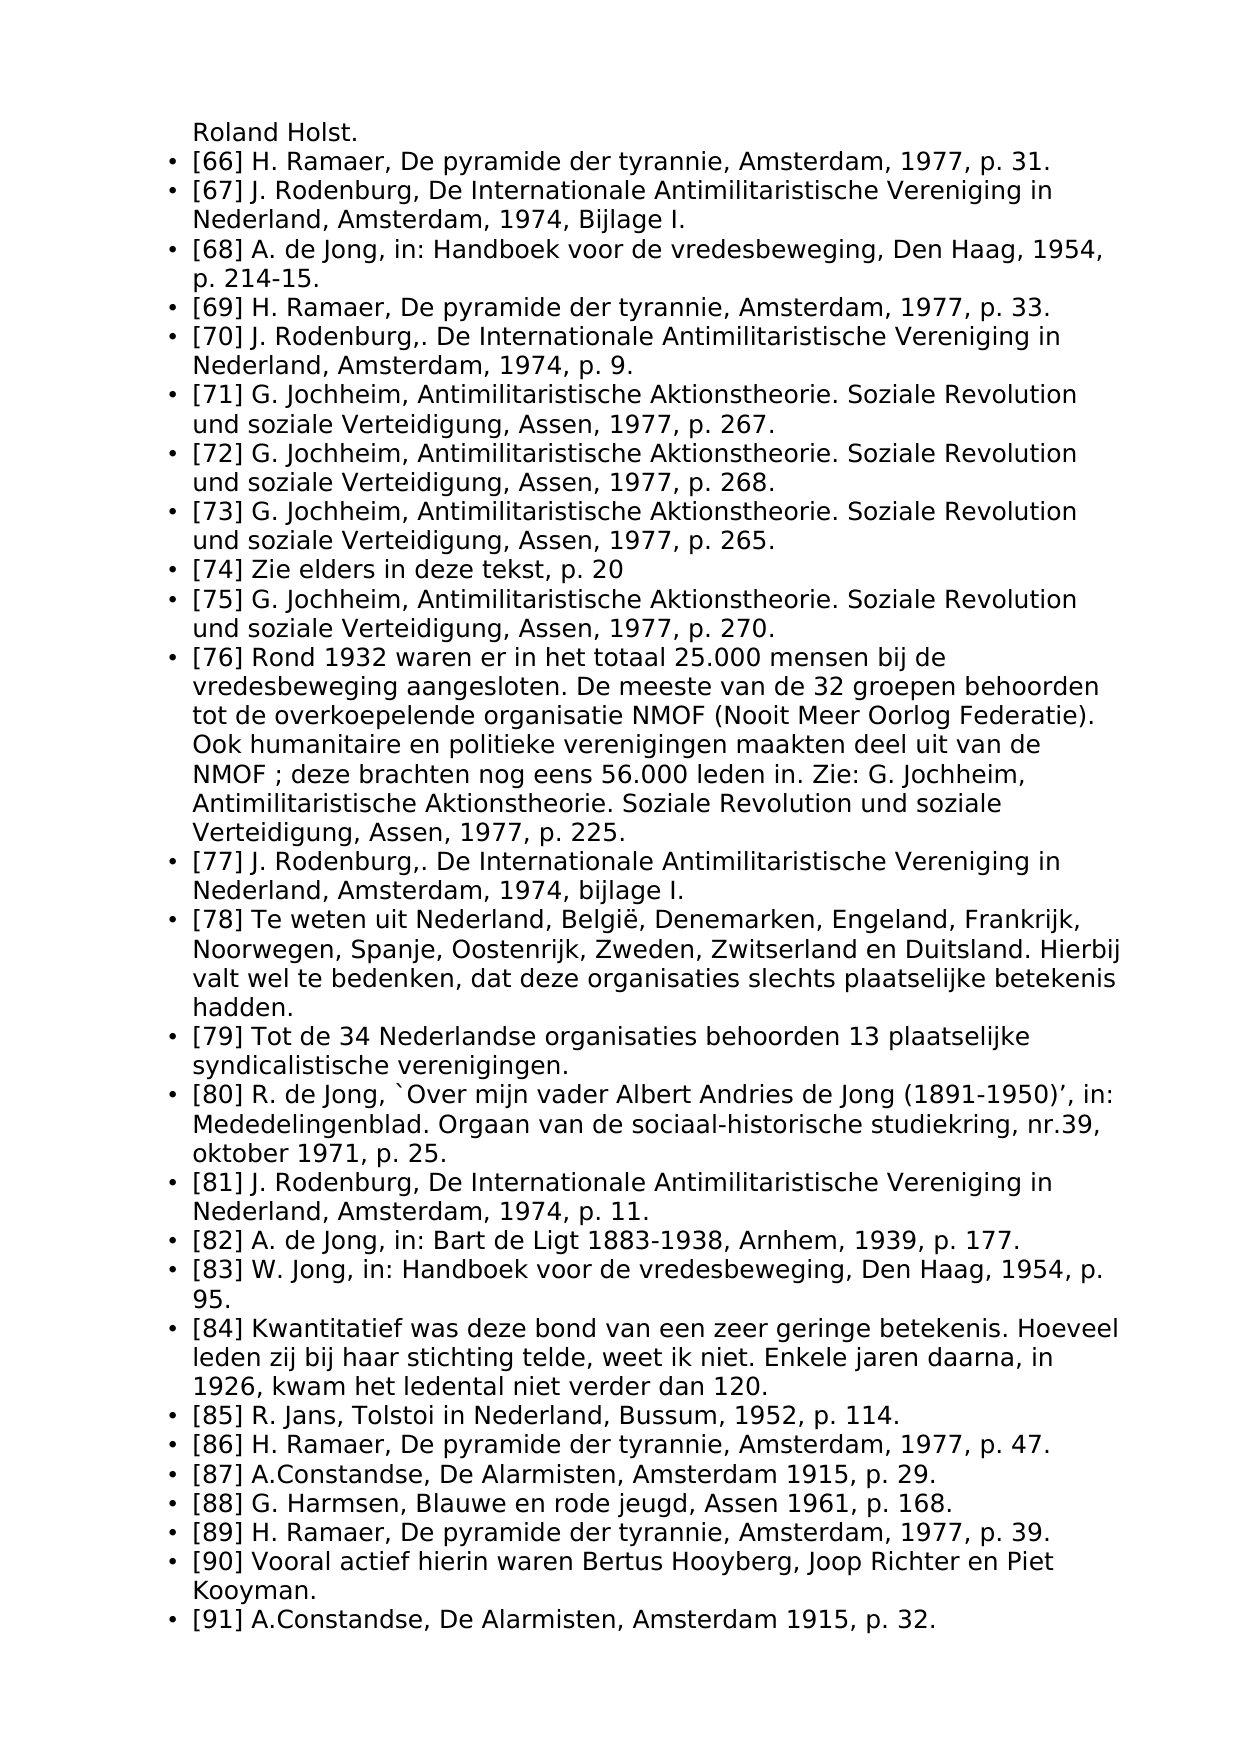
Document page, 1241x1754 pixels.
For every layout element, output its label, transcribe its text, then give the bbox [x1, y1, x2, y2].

list [82] A. de Jong, in: Bart de Ligt 1883-1938, Arnhem, 1939, p. 177. [177, 1226, 1122, 1256]
list [91] A.Constandse, De Alarmisten, Amsterdam 1915, p. 32. [177, 1606, 1122, 1635]
list [70] J. Rodenburg,. De Internationale Antimilitaristische Vereniging in Nederland, Amsterdam, 1974, p. 9. [177, 322, 1122, 381]
list [81] J. Rodenburg, De Internationale Antimilitaristische Vereniging in Nederland, Amsterdam, 1974, p. 11. [177, 1168, 1122, 1226]
list [83] W. Jong, in: Handboek voor de vredesbeweging, Den Haag, 1954, p. 95. [177, 1256, 1122, 1314]
list [79] Tot de 34 Nederlandse organisaties behoorden 13 plaatselijke syndicalistische verenigingen. [177, 1022, 1122, 1081]
list [76] Rond 1932 waren er in het totaal 25.000 mensen bij de vredesbeweging aangesloten. De meeste van de 32 groepen behoorden tot de overkoepelende organisatie NMOF (Nooit Meer Oorlog Federatie). Ook humanitaire en politieke verenigingen maakten deel uit van de NMOF ; deze brachten nog eens 56.000 leden in. Zie: G. Jochheim, Antimilitaristische Aktionstheorie. Soziale Revolution und soziale Verteidigung, Assen, 1977, p. 225. [177, 643, 1122, 847]
list [90] Vooral actief hierin waren Bertus Hooyberg, Joop Richter en Piet Kooyman. [177, 1547, 1122, 1606]
list [89] H. Ramaer, De pyramide der tyrannie, Amsterdam, 1977, p. 39. [177, 1518, 1122, 1547]
list [71] G. Jochheim, Antimilitaristische Aktionstheorie. Soziale Revolution und soziale Verteidigung, Assen, 1977, p. 267. [177, 381, 1122, 439]
list [68] A. de Jong, in: Handboek voor de vredesbeweging, Den Haag, 1954, p. 214-15. [177, 235, 1122, 293]
list Roland Holst. [177, 118, 1122, 147]
list [69] H. Ramaer, De pyramide der tyrannie, Amsterdam, 1977, p. 33. [177, 293, 1122, 322]
list [66] H. Ramaer, De pyramide der tyrannie, Amsterdam, 1977, p. 31. [177, 147, 1122, 176]
list [85] R. Jans, Tolstoi in Nederland, Bussum, 1952, p. 114. [177, 1401, 1122, 1431]
list [88] G. Harmsen, Blauwe en rode jeugd, Assen 1961, p. 168. [177, 1489, 1122, 1518]
list [84] Kwantitatief was deze bond van een zeer geringe betekenis. Hoeveel leden zij bij haar stichting telde, weet ik niet. Enkele jaren daarna, in 1926, kwam het ledental niet verder dan 120. [177, 1314, 1122, 1401]
list [87] A.Constandse, De Alarmisten, Amsterdam 1915, p. 29. [177, 1460, 1122, 1489]
list [75] G. Jochheim, Antimilitaristische Aktionstheorie. Soziale Revolution und soziale Verteidigung, Assen, 1977, p. 270. [177, 585, 1122, 643]
list [86] H. Ramaer, De pyramide der tyrannie, Amsterdam, 1977, p. 47. [177, 1431, 1122, 1460]
list [73] G. Jochheim, Antimilitaristische Aktionstheorie. Soziale Revolution und soziale Verteidigung, Assen, 1977, p. 265. [177, 497, 1122, 556]
list [74] Zie elders in deze tekst, p. 20 [177, 556, 1122, 585]
list [77] J. Rodenburg,. De Internationale Antimilitaristische Vereniging in Nederland, Amsterdam, 1974, bijlage I. [177, 847, 1122, 906]
list [78] Te weten uit Nederland, België, Denemarken, Engeland, Frankrijk, Noorwegen, Spanje, Oostenrijk, Zweden, Zwitserland en Duitsland. Hierbij valt wel te bedenken, dat deze organisaties slechts plaatselijke betekenis hadden. [177, 906, 1122, 1022]
list [67] J. Rodenburg, De Internationale Antimilitaristische Vereniging in Nederland, Amsterdam, 1974, Bijlage I. [177, 176, 1122, 235]
list [80] R. de Jong, `Over mijn vader Albert Andries de Jong (1891-1950)’, in: Mededelingenblad. Orgaan van de sociaal-historische studiekring, nr.39, oktober 1971, p. 25. [177, 1081, 1122, 1168]
list [72] G. Jochheim, Antimilitaristische Aktionstheorie. Soziale Revolution und soziale Verteidigung, Assen, 1977, p. 268. [177, 439, 1122, 497]
